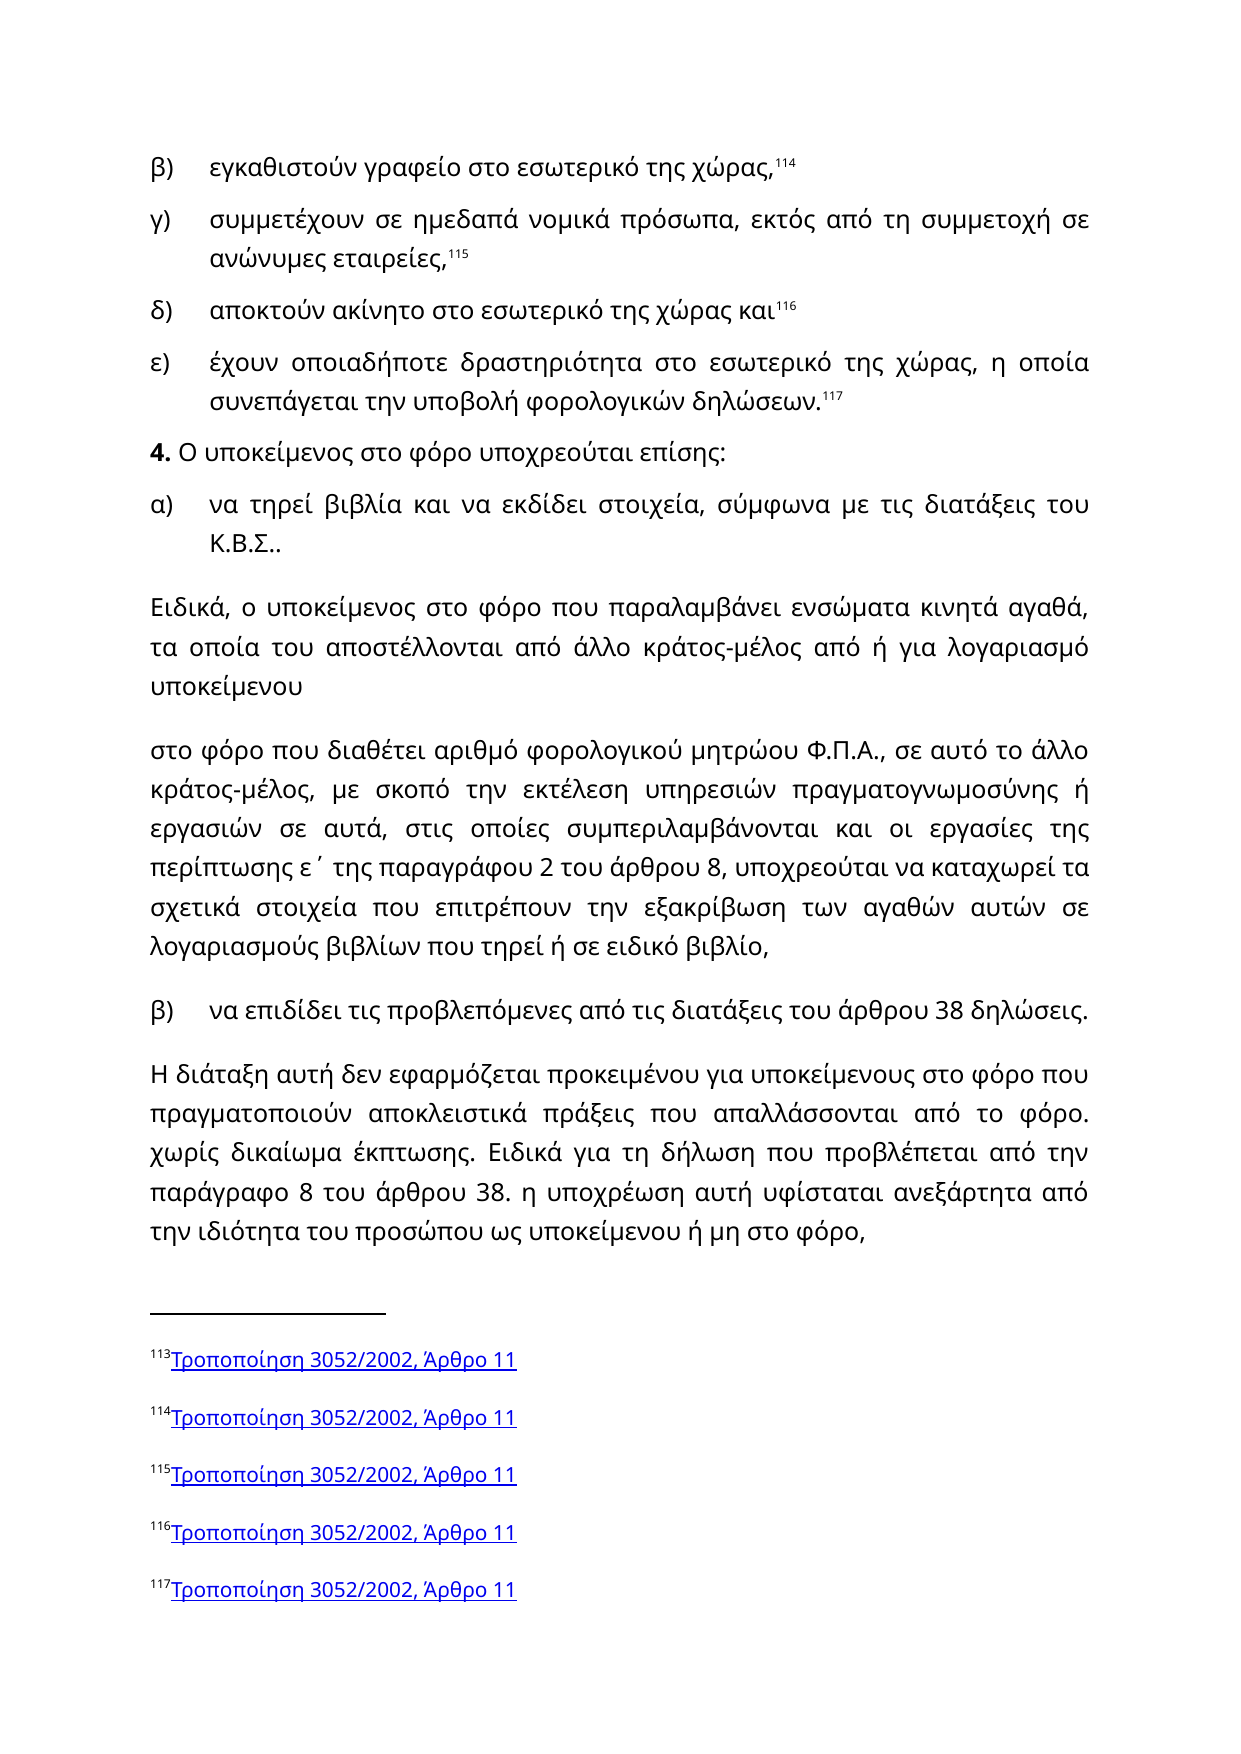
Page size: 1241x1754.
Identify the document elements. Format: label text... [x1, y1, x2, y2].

text Τροποποίηση 3052/2002, Άρθρο 11 [150, 1576, 1090, 1604]
text στο φόρο που διαθέτει αριθμό φορολογικού μητρώου Φ.Π.Α., σε αυτό το άλλο κράτος-μέλος, με σκοπό την εκτέλεση υπηρεσιών πραγματογνωμοσύνης ή εργασιών σε αυτά, στις οποίες συμπεριλαμβάνονται και οι εργασίες της περίπτωσης ε΄ της παραγράφου 2 του άρθρου 8, υποχρεούται να καταχωρεί τα σχετικά στοιχεία που επιτρέπουν την εξακρίβωση των αγαθών αυτών σε λογαριασμούς βιβλίων που τηρεί ή σε ειδικό βιβλίο, [150, 732, 1090, 962]
text 4. O υποκείμενος στο φόρο υποχρεούται επίσης: [150, 435, 1090, 469]
list α) να τηρεί βιβλία και να εκδίδει στοιχεία, σύμφωνα με τις διατάξεις του Κ.Β.Σ.. [150, 487, 1090, 560]
list ε) έχουν οποιαδήποτε δραστηριότητα στο εσωτερικό της χώρας, η οποία συνεπάγεται την υποβολή φορολογικών δηλώσεων. [150, 344, 1090, 417]
text Η διάταξη αυτή δεν εφαρμόζεται προκειμένου για υποκείμενους στο φόρο που πραγματοποιούν αποκλειστικά πράξεις που απαλλάσσονται από το φόρο. χωρίς δικαίωμα έκπτωσης. Ειδικά για τη δήλωση που προβλέπεται από την παράγραφο 8 του άρθρου 38. η υποχρέωση αυτή υφίσταται ανεξάρτητα από την ιδιότητα του προσώπου ως υποκείμενου ή μη στο φόρο, [150, 1057, 1090, 1247]
text Τροποποίηση 3052/2002, Άρθρο 11 [150, 1403, 1090, 1431]
text Τροποποίηση 3052/2002, Άρθρο 11 [150, 1460, 1090, 1489]
text Τροποποίηση 3052/2002, Άρθρο 11 [150, 1518, 1090, 1546]
list δ) αποκτούν ακίνητο στο εσωτερικό της χώρας και [150, 292, 1090, 327]
text Ειδικά, ο υποκείμενος στο φόρο που παραλαμβάνει ενσώματα κινητά αγαθά, τα οποία του αποστέλλονται από άλλο κράτος-μέλος από ή για λογαριασμό υποκείμενου [150, 590, 1090, 702]
text Τροποποίηση 3052/2002, Άρθρο 11 [150, 1345, 1090, 1373]
list β) εγκαθιστούν γραφείο στο εσωτερικό της χώρας, [150, 150, 1090, 184]
list γ) συμμετέχουν σε ημεδαπά νομικά πρόσωπα, εκτός από τη συμμετοχή σε ανώνυμες εταιρείες, [150, 202, 1090, 275]
list β) να επιδίδει τις προβλεπόμενες από τις διατάξεις του άρθρου 38 δηλώσεις. [150, 992, 1090, 1027]
